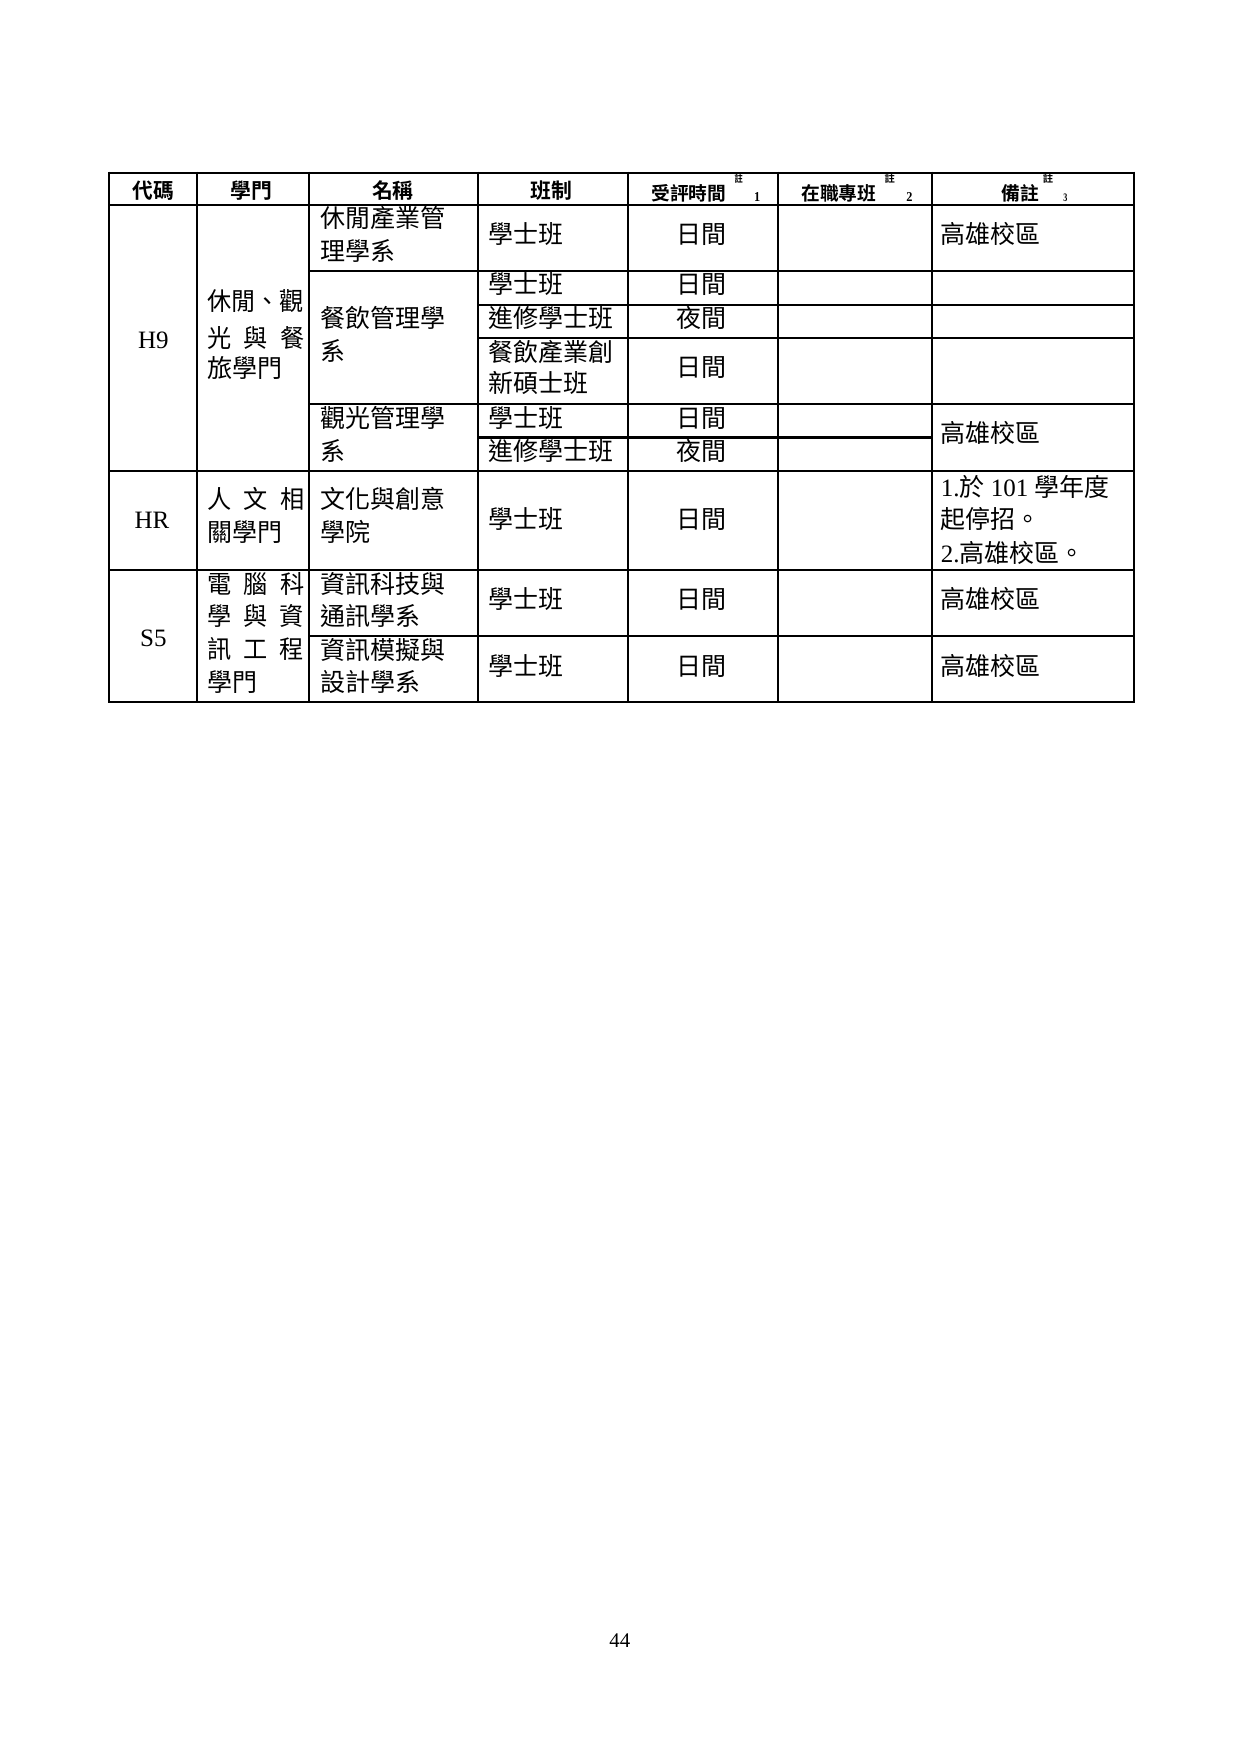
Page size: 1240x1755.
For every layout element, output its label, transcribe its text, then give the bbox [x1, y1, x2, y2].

table_cell [897, 399, 931, 403]
table_cell [897, 405, 931, 433]
table_cell [745, 515, 777, 534]
table_cell 訊 工 程 [198, 631, 308, 665]
table_cell 高雄校區 [933, 206, 1055, 250]
table_cell [310, 366, 477, 383]
table_cell [779, 631, 897, 635]
table_cell [745, 547, 777, 568]
table_cell [629, 615, 745, 631]
table_cell [745, 466, 777, 470]
table_cell [779, 250, 897, 266]
table_cell 進修學士班 [479, 439, 627, 466]
table_cell [745, 615, 777, 631]
table_cell [198, 466, 308, 470]
table_cell [897, 631, 931, 635]
table_cell [933, 631, 1055, 635]
table_header 班制 [479, 174, 627, 204]
table_cell 進修學士班 [479, 306, 627, 333]
table_cell [310, 383, 477, 399]
table_cell [745, 665, 777, 681]
table_cell 光 與 餐 [198, 316, 308, 353]
table_cell [1055, 354, 1133, 366]
table_cell [897, 366, 931, 383]
table_cell [779, 333, 897, 337]
table_cell [933, 399, 1055, 403]
table_cell [745, 534, 777, 547]
table_cell [897, 250, 931, 266]
table_cell [479, 547, 627, 568]
table_cell [779, 206, 897, 233]
table_cell [629, 547, 745, 568]
table_cell [1055, 399, 1133, 403]
table_cell [1055, 306, 1133, 316]
table_cell 夜間 [629, 439, 745, 466]
table_header 學門 [198, 174, 308, 204]
table_cell [110, 399, 196, 403]
table_cell [198, 697, 308, 701]
table_cell [1055, 333, 1133, 337]
table_cell [779, 316, 897, 333]
table_header 代碼 [110, 174, 196, 204]
table_cell HR [110, 503, 196, 534]
table_cell [933, 448, 1055, 466]
table_cell [897, 439, 931, 448]
table_cell 學 與 資 [198, 599, 308, 631]
table_cell [110, 250, 196, 266]
table_cell 日間 [629, 503, 745, 534]
table_cell [779, 503, 897, 515]
table_cell 在職專班 [779, 184, 897, 204]
table_cell [110, 665, 196, 681]
table_cell [479, 266, 627, 270]
table_cell [779, 266, 897, 270]
table_cell 學院 [310, 515, 477, 547]
table_cell [933, 333, 1055, 337]
table_cell [1055, 503, 1133, 515]
table_header 1 [745, 174, 777, 204]
table_cell [779, 354, 897, 366]
table_cell [897, 266, 931, 270]
table_cell [629, 681, 745, 697]
table_cell [745, 448, 777, 466]
table_cell 學門 [198, 665, 308, 697]
table_cell [479, 472, 627, 502]
table_cell [779, 599, 897, 615]
table_cell 設計學系 [310, 665, 477, 697]
table_cell 旅學門 [198, 354, 308, 383]
table_cell [1055, 631, 1133, 635]
table_cell [310, 547, 477, 568]
table_cell [745, 652, 777, 665]
table_cell [779, 439, 897, 448]
table_cell [1055, 405, 1133, 433]
table_cell 日間 [629, 354, 745, 383]
table_cell [779, 383, 897, 399]
table_cell 理學系 [310, 234, 477, 266]
table_cell [745, 637, 777, 652]
table_cell 1.於 101 學年度 [933, 472, 1133, 502]
table_cell [629, 339, 745, 353]
table_cell [897, 234, 931, 250]
table_cell [479, 399, 627, 403]
table_cell 夜間 [629, 306, 745, 333]
table_cell 高雄校區 [933, 571, 1055, 615]
table_cell [1055, 339, 1133, 353]
table_cell [897, 571, 931, 599]
table_cell [779, 234, 897, 250]
table_cell [897, 681, 931, 697]
table_cell [310, 399, 477, 403]
table_cell [897, 637, 931, 652]
table_cell [897, 206, 931, 233]
table_cell [110, 697, 196, 701]
table_cell [629, 333, 745, 337]
table_cell [779, 615, 897, 631]
table_cell [745, 631, 777, 635]
table_cell 休閒、觀 [198, 270, 308, 316]
text 44 [108, 1628, 1131, 1652]
table_cell [479, 615, 627, 631]
table_cell [310, 266, 477, 270]
table_cell [745, 333, 777, 337]
table_cell [310, 466, 477, 470]
table_cell [110, 206, 196, 233]
table_cell [779, 472, 897, 502]
table_cell 日間 [629, 272, 745, 299]
table_cell [745, 234, 777, 250]
table_cell 高雄校區 [933, 637, 1055, 681]
table_cell [779, 665, 897, 681]
table_cell [933, 316, 1055, 333]
table_header 註 [933, 174, 1055, 184]
table_cell [779, 448, 897, 466]
table_cell [629, 399, 745, 403]
table_cell [110, 571, 196, 599]
table_cell [933, 266, 1055, 270]
table_cell [110, 681, 196, 697]
table_cell 新碩士班 [479, 366, 627, 399]
table_cell 系 [310, 433, 477, 466]
table_cell [479, 466, 627, 470]
table_cell [310, 631, 477, 635]
table_cell [1055, 637, 1133, 652]
table_cell [745, 439, 777, 448]
table_cell [1055, 436, 1133, 448]
table_cell [1055, 571, 1133, 599]
table_cell 通訊學系 [310, 599, 477, 631]
table_cell [897, 697, 931, 701]
table_cell [745, 503, 777, 515]
table_cell [779, 306, 897, 316]
table_cell 餐飲管理學 [310, 304, 477, 333]
table_cell [1055, 366, 1133, 383]
table_cell 人 文 相 [198, 472, 308, 515]
table_cell [110, 366, 196, 383]
table_cell 資訊科技與 [310, 571, 477, 599]
table_cell 電 腦 科 [198, 571, 308, 599]
table_cell [779, 515, 897, 534]
table_cell 系 [310, 333, 477, 366]
table_cell [745, 399, 777, 403]
table_cell [110, 266, 196, 270]
table_cell 學士班 [479, 405, 627, 433]
table_cell [110, 354, 196, 366]
table_cell 學士班 [479, 637, 627, 681]
table_cell [745, 697, 777, 701]
table_cell [110, 652, 196, 665]
table_cell [1055, 697, 1133, 701]
table_cell [745, 250, 777, 266]
table_cell 2.高雄校區。 [933, 534, 1133, 568]
table_cell 學士班 [479, 571, 627, 615]
table_header 3 [1055, 174, 1133, 204]
table_cell [779, 272, 897, 299]
table_cell [198, 436, 308, 448]
table_cell [779, 697, 897, 701]
table_cell [933, 306, 1055, 316]
table_cell [779, 366, 897, 383]
table_cell [479, 697, 627, 701]
table_cell [110, 234, 196, 250]
table_cell 高雄校區 [933, 405, 1055, 448]
table_header 名稱 [310, 174, 477, 204]
table_cell 日間 [629, 405, 745, 433]
table_cell [933, 466, 1133, 470]
table_cell [1055, 515, 1133, 534]
table_cell [629, 631, 745, 635]
table_cell 備註 [933, 184, 1055, 204]
table_cell [745, 339, 777, 353]
table_cell [779, 652, 897, 665]
table_cell H9 [110, 304, 196, 353]
table_cell [779, 405, 897, 433]
table_cell [933, 250, 1055, 266]
table_cell [933, 366, 1055, 383]
table_cell [779, 534, 897, 547]
table_cell [310, 697, 477, 701]
table_cell [629, 534, 745, 547]
table_cell 受評時間 [629, 184, 745, 204]
table_cell [198, 399, 308, 403]
table_cell [745, 354, 777, 366]
table_cell 文化與創意 [310, 472, 477, 515]
table_cell [1055, 272, 1133, 299]
table_cell [897, 547, 931, 568]
table_cell 資訊模擬與 [310, 637, 477, 665]
table_cell [745, 206, 777, 233]
table_cell [745, 266, 777, 270]
table_cell [479, 534, 627, 547]
table_cell [198, 206, 308, 233]
table_cell [629, 250, 745, 266]
table_cell [745, 316, 777, 333]
table_cell [897, 306, 931, 316]
table_cell [779, 466, 897, 470]
table_cell [110, 547, 196, 568]
table_cell [198, 547, 308, 568]
table_cell [1055, 599, 1133, 615]
table_cell [897, 316, 931, 333]
table_cell [110, 436, 196, 448]
table_cell [745, 681, 777, 697]
table_cell [1055, 615, 1133, 631]
table_cell [933, 615, 1055, 631]
table_cell 學士班 [479, 503, 627, 534]
table_cell [933, 383, 1055, 399]
table_cell [897, 354, 931, 366]
table_cell 餐飲產業創 [479, 339, 627, 366]
table_cell 日間 [629, 206, 745, 250]
table_cell [897, 448, 931, 466]
table_cell [1055, 266, 1133, 270]
table_cell [198, 234, 308, 250]
table_header 註 [779, 174, 897, 184]
table_cell [479, 333, 627, 337]
table_cell [110, 472, 196, 502]
table_cell [1055, 250, 1133, 266]
table_cell [745, 599, 777, 615]
table_cell [897, 339, 931, 353]
table_cell [779, 547, 897, 568]
table_cell [933, 272, 1055, 299]
table_cell [629, 266, 745, 270]
table_cell [779, 637, 897, 652]
table_cell [897, 599, 931, 615]
table_cell [745, 272, 777, 299]
table_cell [779, 339, 897, 353]
table_cell 日間 [629, 571, 745, 615]
table_cell [933, 339, 1055, 353]
table_cell 觀光管理學 [310, 405, 477, 433]
table_cell [198, 383, 308, 399]
table_cell [1055, 234, 1133, 250]
table_cell [897, 472, 931, 502]
table_cell [897, 534, 931, 547]
table_cell [479, 681, 627, 697]
table_header 註 [629, 174, 745, 184]
table_cell S5 [110, 615, 196, 652]
table_cell [897, 466, 931, 470]
table_cell [629, 383, 745, 399]
table_cell [110, 466, 196, 470]
table_cell [897, 383, 931, 399]
table_cell [1055, 316, 1133, 333]
table_cell [897, 503, 931, 515]
table_cell [745, 383, 777, 399]
table_cell [897, 665, 931, 681]
table_cell [110, 448, 196, 466]
table_cell [198, 250, 308, 266]
table_cell [198, 266, 308, 270]
table_cell [629, 466, 745, 470]
table_cell [110, 403, 196, 433]
table_cell [779, 399, 897, 403]
table_cell [1055, 206, 1133, 233]
table_cell [110, 534, 196, 547]
table_cell 學士班 [479, 272, 627, 299]
table_cell [1055, 681, 1133, 697]
table_cell [110, 270, 196, 299]
table_cell [198, 403, 308, 433]
table_cell [110, 383, 196, 399]
table_cell 學士班 [479, 206, 627, 250]
table_cell [629, 697, 745, 701]
table_cell [1055, 652, 1133, 665]
table_cell [1055, 665, 1133, 681]
table_cell [897, 272, 931, 299]
table_cell [629, 472, 745, 502]
table_cell [745, 306, 777, 316]
table_cell [310, 272, 477, 299]
table_cell [479, 250, 627, 266]
table_cell [897, 333, 931, 337]
table_cell [479, 631, 627, 635]
table_cell [897, 515, 931, 534]
table_cell [933, 697, 1055, 701]
table_cell [779, 681, 897, 697]
table_cell [1055, 448, 1133, 466]
table_cell [745, 366, 777, 383]
table_cell [897, 615, 931, 631]
table_cell [198, 448, 308, 466]
table_cell 休閒產業管 [310, 206, 477, 233]
table_cell [110, 599, 196, 615]
table_cell 日間 [629, 637, 745, 681]
table_cell [933, 681, 1055, 697]
table_cell [745, 405, 777, 433]
table_cell [779, 571, 897, 599]
table_cell [1055, 383, 1133, 399]
table_cell [933, 354, 1055, 366]
table_cell [745, 571, 777, 599]
table_cell 關學門 [198, 515, 308, 547]
table_cell [897, 652, 931, 665]
table_header 2 [897, 174, 931, 204]
table_cell [745, 472, 777, 502]
table_cell 起停招。 [933, 503, 1055, 534]
